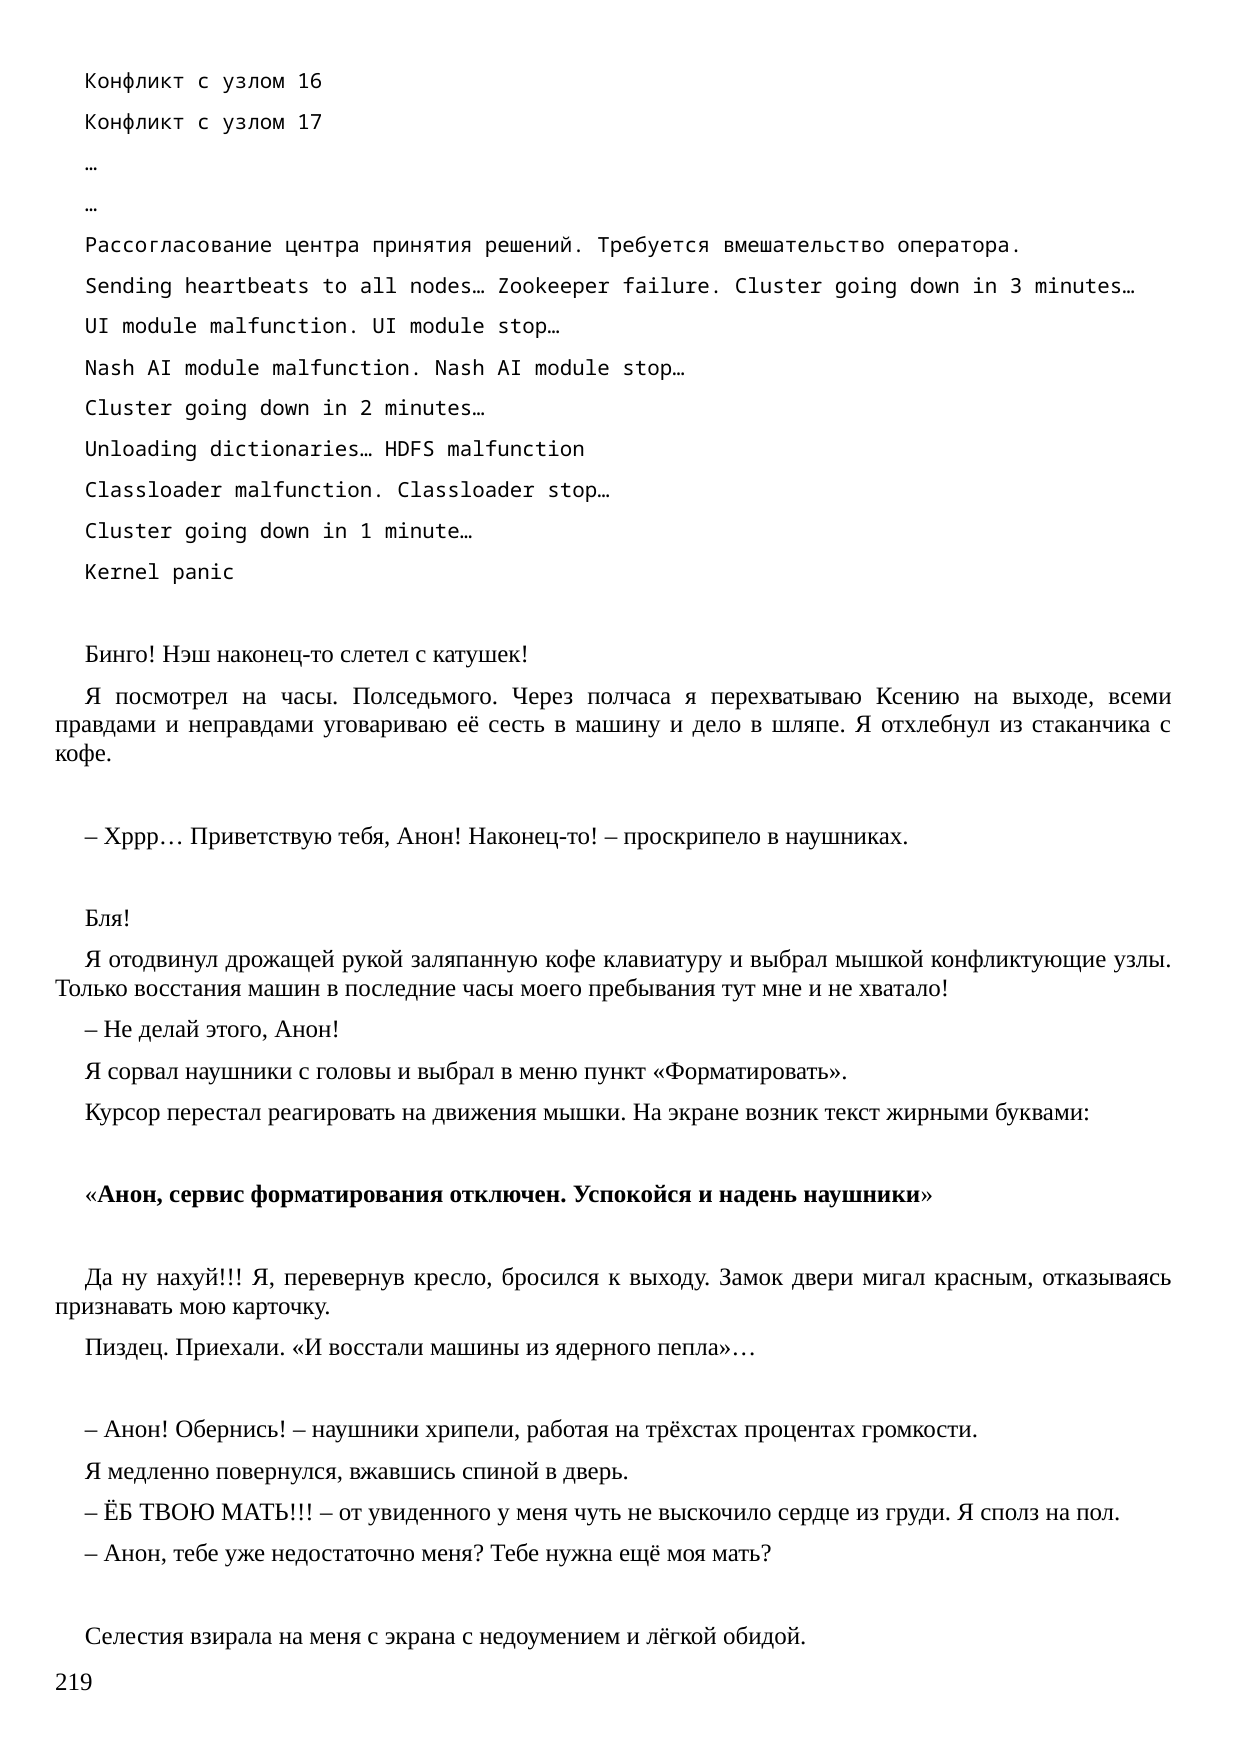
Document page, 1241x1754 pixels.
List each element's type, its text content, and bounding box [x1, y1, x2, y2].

text – Хррр… Приветствую тебя, Анон! Наконец-то! – проскрипело в наушниках. [55, 821, 1173, 849]
text Я медленно повернулся, вжавшись спиной в дверь. [55, 1456, 1173, 1484]
text Classloader malfunction. Classloader stop… [55, 475, 1173, 504]
text Рассогласование центра принятия решений. Требуется вмешательство оператора. [55, 230, 1173, 258]
text … [55, 189, 1173, 217]
text – Анон! Обернись! – наушники хрипели, работая на трёхстах процентах громкости. [55, 1414, 1173, 1443]
text – Анон, тебе уже недостаточно меня? Тебе нужна ещё моя мать? [55, 1538, 1173, 1567]
text Пиздец. Приехали. «И восстали машины из ядерного пепла»… [55, 1332, 1173, 1361]
text Селестия взирала на меня с экрана с недоумением и лёгкой обидой. [55, 1621, 1173, 1649]
text Nash AI module malfunction. Nash AI module stop… [55, 353, 1173, 381]
text «Анон, сервис форматирования отключен. Успокойся и надень наушники» [55, 1179, 1173, 1208]
text Я сорвал наушники с головы и выбрал в меню пункт «Форматировать». [55, 1056, 1173, 1084]
text Cluster going down in 2 minutes… [55, 393, 1173, 422]
text Конфликт с узлом 17 [55, 107, 1173, 135]
text Я посмотрел на часы. Полседьмого. Через полчаса я перехватываю Ксению на выходе, всеми правдами и неправдами уговариваю её сесть в машину и дело в шляпе. Я отхлебнул из стаканчика с кофе. [55, 681, 1173, 767]
text Конфликт с узлом 16 [55, 66, 1173, 94]
text … [55, 148, 1173, 176]
text – ЁБ ТВОЮ МАТЬ!!! – от увиденного у меня чуть не выскочило сердце из груди. Я сполз на пол. [55, 1497, 1173, 1526]
text Курсор перестал реагировать на движения мышки. На экране возник текст жирными буквами: [55, 1097, 1173, 1126]
text Я отодвинул дрожащей рукой заляпанную кофе клавиатуру и выбрал мышкой конфликтующие узлы. Только восстания машин в последние часы моего пребывания тут мне и не хватало! [55, 944, 1173, 1002]
text Sending heartbeats to all nodes… Zookeeper failure. Cluster going down in 3 minutes… [55, 271, 1173, 299]
text Cluster going down in 1 minute… [55, 516, 1173, 545]
text Бля! [55, 903, 1173, 932]
text Unloading dictionaries… HDFS malfunction [55, 434, 1173, 463]
text Да ну нахуй!!! Я, перевернув кресло, бросился к выходу. Замок двери мигал красным, отказываясь признавать мою карточку. [55, 1262, 1173, 1319]
text – Не делай этого, Анон! [55, 1014, 1173, 1043]
text UI module malfunction. UI module stop… [55, 312, 1173, 340]
text Kernel panic [55, 557, 1173, 586]
text Бинго! Нэш наконец-то слетел с катушек! [55, 639, 1173, 668]
